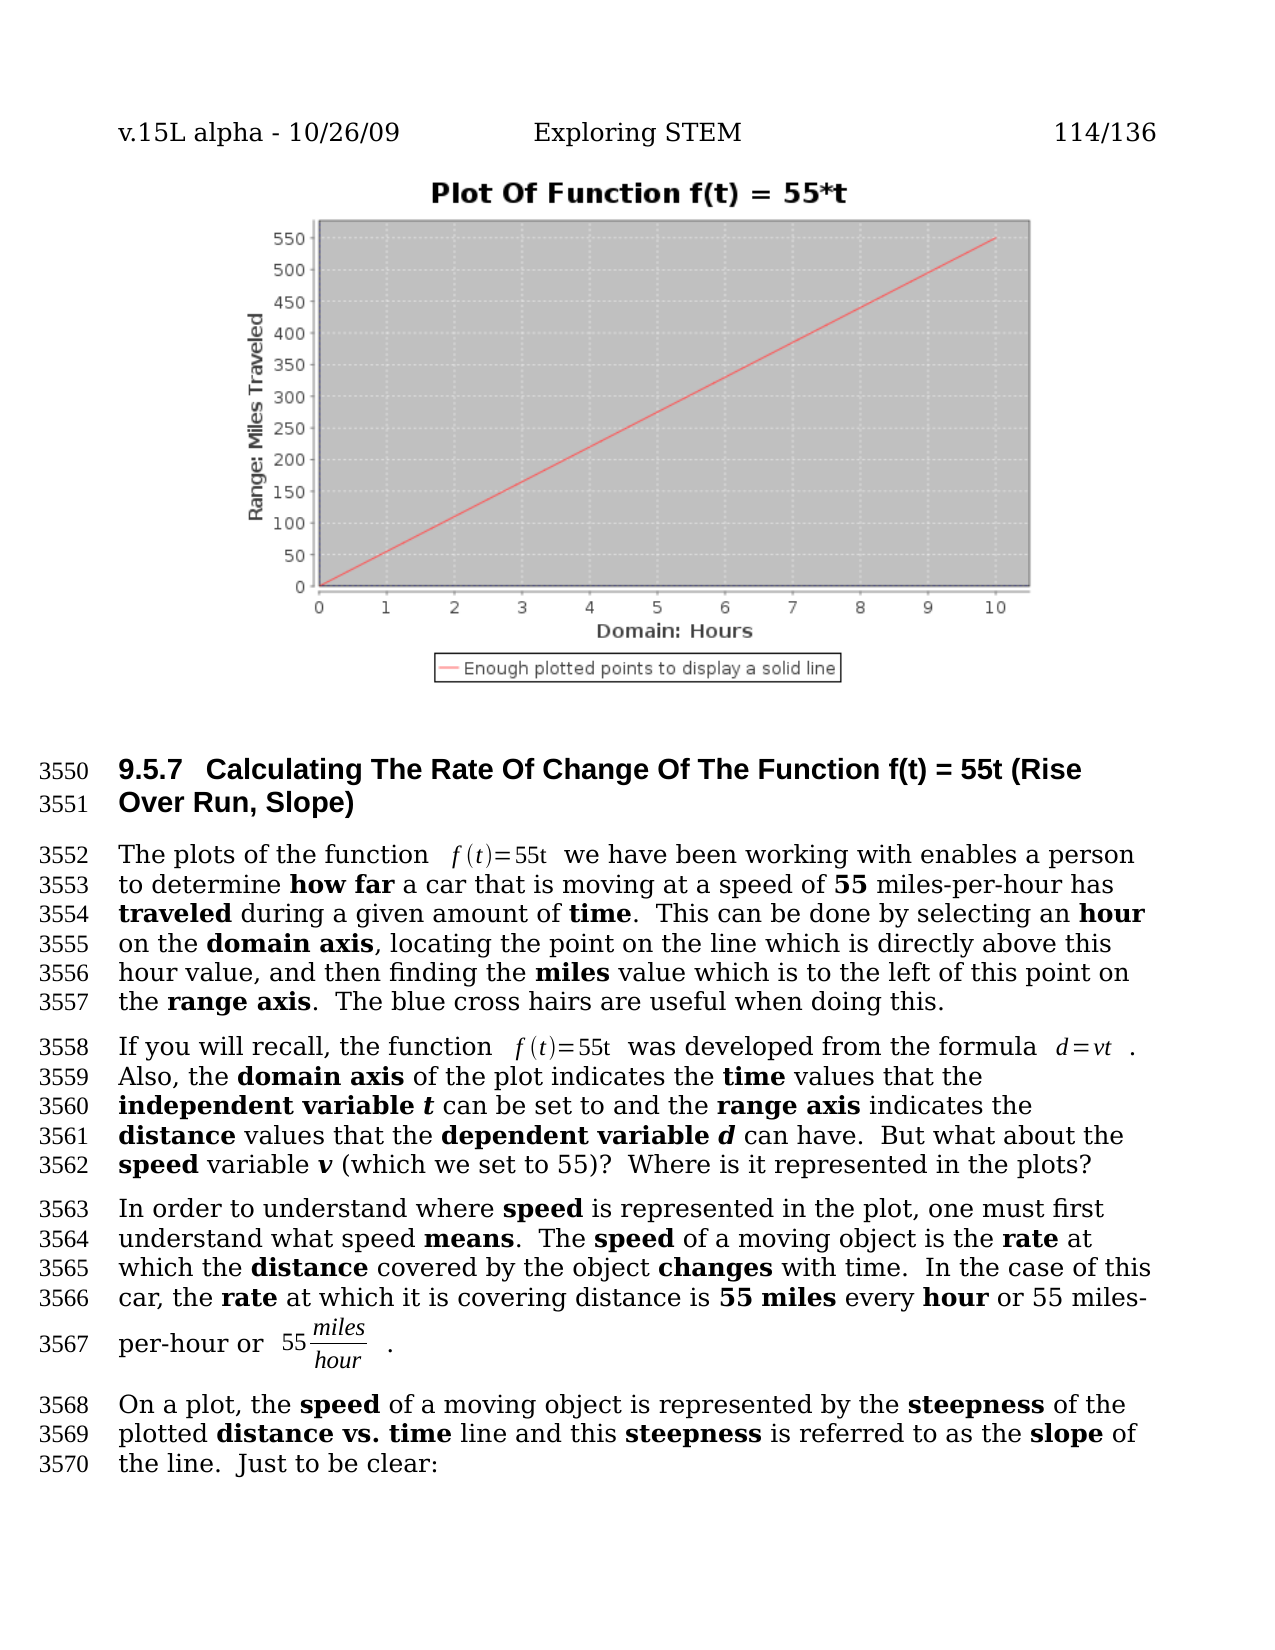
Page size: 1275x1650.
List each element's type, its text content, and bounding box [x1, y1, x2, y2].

picture [230, 176, 1046, 684]
text On a plot, the speed of a moving object is represented by the steepness of the plotted distance vs. time line and this steepness is referred to as the slope of the line. Just to be clear: [118, 1390, 1157, 1478]
text In order to understand where speed is represented in the plot, one must first understand what speed means. The speed of a moving object is the rate at which the distance covered by the object changes with time. In the case of this car, the rate at which it is covering distance is 55 miles every hour or 55 miles-per-hour or. [118, 1194, 1157, 1375]
subtitle Calculating The Rate Of Change Of The Function f(t) = 55t (Rise Over Run, Slope) [118, 752, 1157, 819]
text If you will recall, the functionwas developed from the formula. Also, the domain axis of the plot indicates the time values that the independent variable t can be set to and the range axis indicates the distance values that the dependent variable d can have. But what about the speed variable v (which we set to 55)? Where is it represented in the plots? [118, 1032, 1157, 1179]
text The plots of the functionwe have been working with enables a person to determine how far a car that is moving at a speed of 55 miles-per-hour has traveled during a given amount of time. This can be done by selecting an hour on the domain axis, locating the point on the line which is directly above this hour value, and then finding the miles value which is to the left of this point on the range axis. The blue cross hairs are useful when doing this. [118, 840, 1157, 1017]
